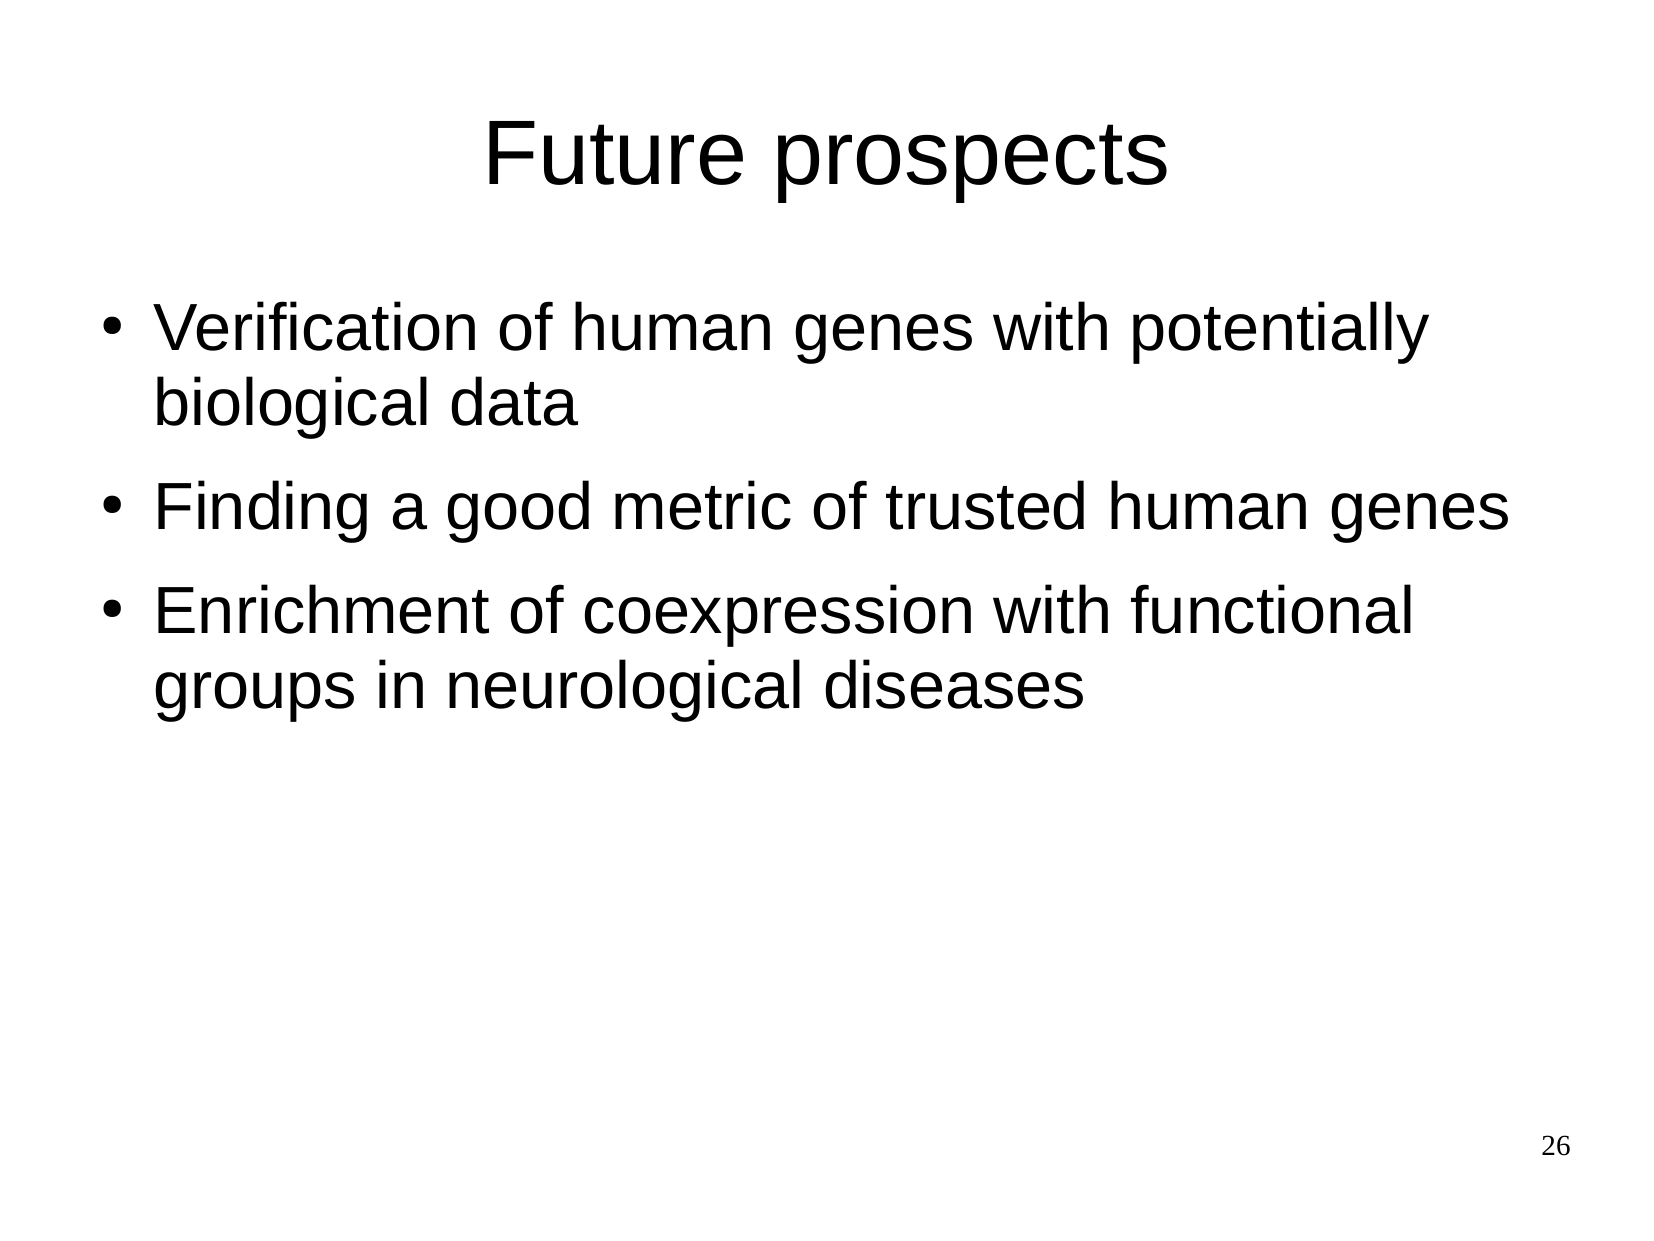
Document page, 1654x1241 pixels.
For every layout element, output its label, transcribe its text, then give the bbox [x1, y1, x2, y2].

list Verification of human genes with potentially biological data Finding a good metric of trusted human genes Enrichment of coexpression with functional groups in neurological diseases [82, 290, 1571, 1010]
title Future prospects [82, 49, 1571, 257]
